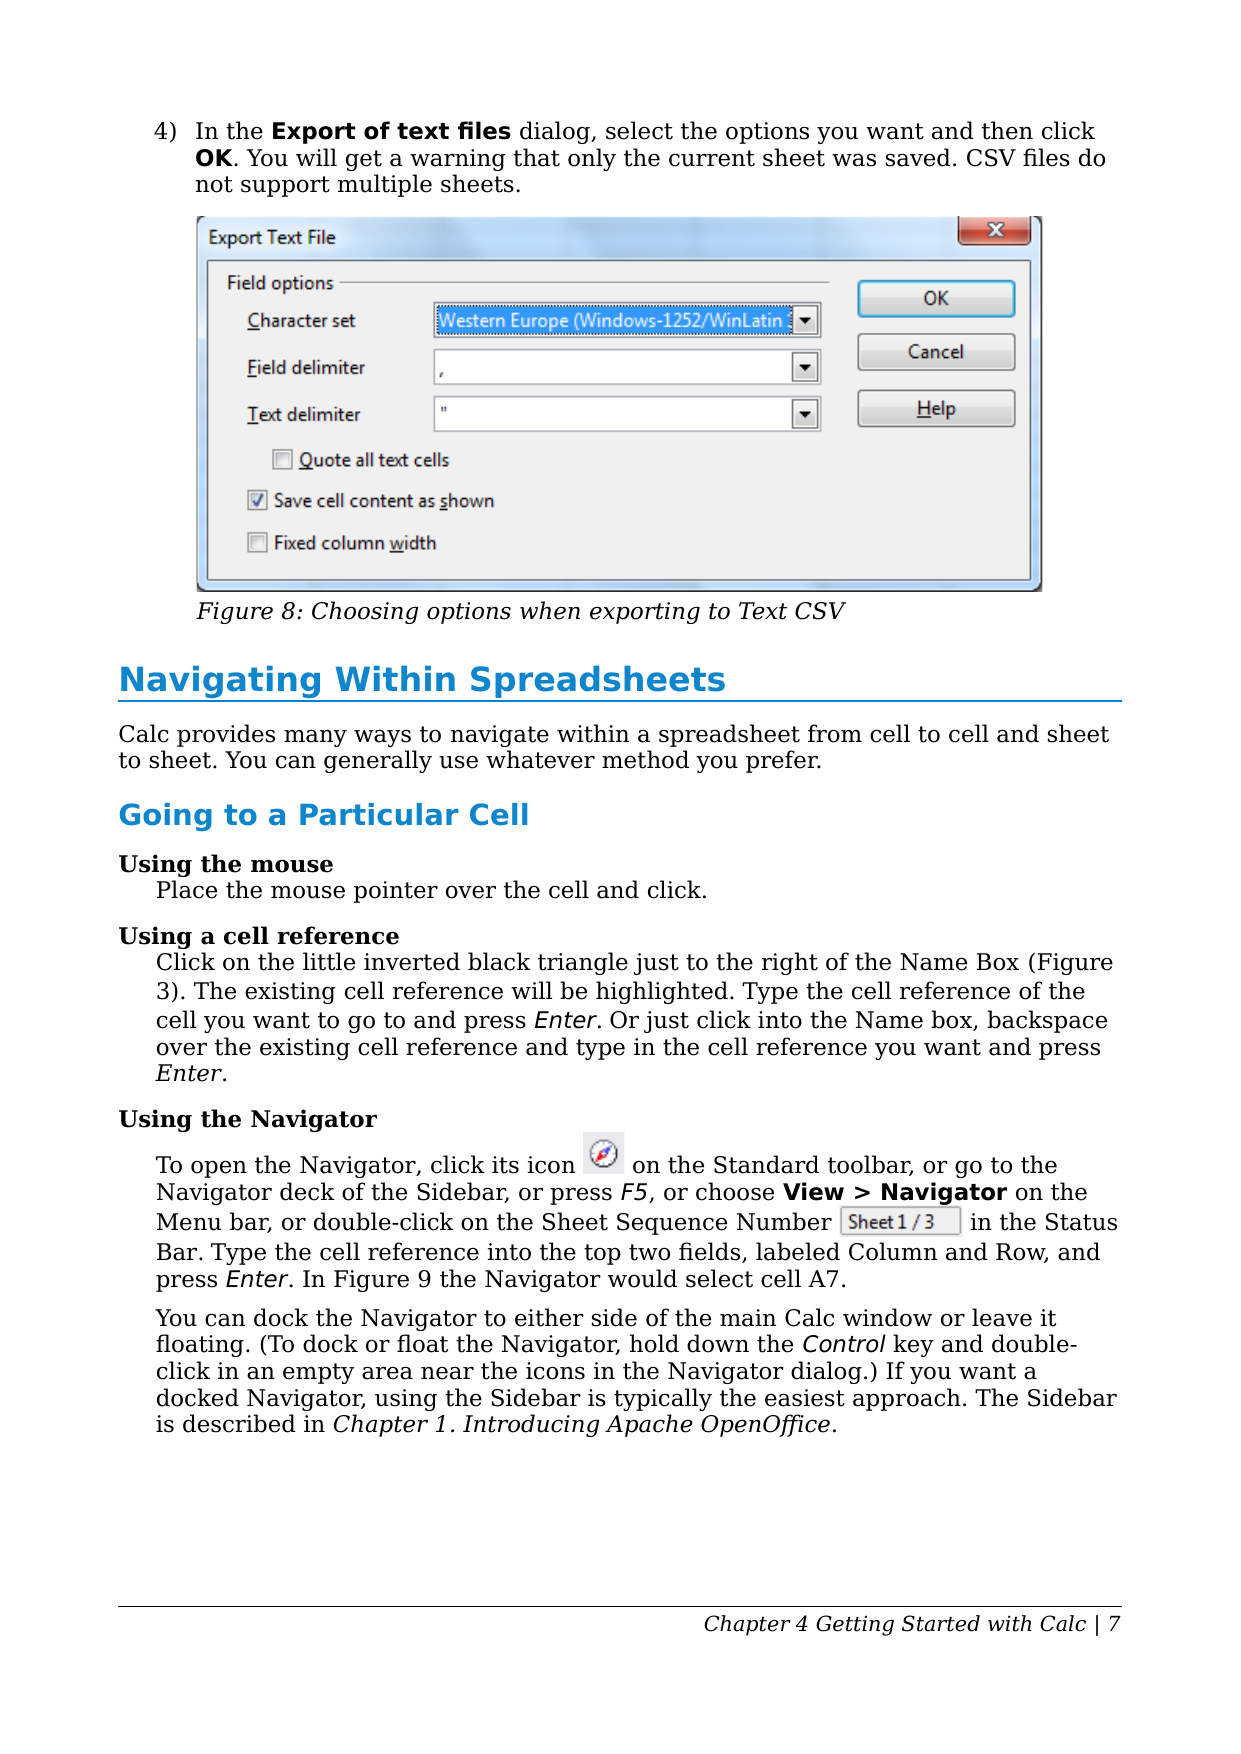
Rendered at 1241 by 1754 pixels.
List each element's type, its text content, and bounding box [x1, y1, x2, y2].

text You can dock the Navigator to either side of the main Calc window or leave it floating. (To dock or float the Navigator, hold down the Control key and double-click in an empty area near the icons in the Navigator dialog.) If you want a docked Navigator, using the Sidebar is typically the easiest approach. The Sidebar is described in Chapter 1. Introducing Apache OpenOffice. [156, 1305, 1122, 1438]
subtitle Going to a Particular Cell [118, 798, 1122, 832]
picture [196, 216, 1044, 592]
text Calc provides many ways to navigate within a spreadsheet from cell to cell and sheet to sheet. You can generally use whatever method you prefer. [118, 721, 1122, 774]
text Click on the little inverted black triangle just to the right of the Name Box (Figure 3). The existing cell reference will be highlighted. Type the cell reference of the cell you want to go to and press Enter. Or just click into the Name box, backspace over the existing cell reference and type in the cell reference you want and press Enter. [156, 949, 1122, 1087]
text Using a cell reference [118, 923, 1122, 949]
picture [583, 1132, 625, 1174]
list In the Export of text files dialog, select the options you want and then click OK. You will get a warning that only the current sheet was saved. CSV files do not support multiple sheets. [177, 118, 1122, 198]
text Place the mouse pointer over the cell and click. [156, 877, 1122, 904]
text Figure 8: Choosing options when exporting to Text CSV [197, 598, 1044, 625]
subtitle Navigating Within Spreadsheets [118, 661, 1122, 700]
picture [839, 1205, 963, 1237]
text To open the Navigator, click its icon on the Standard toolbar, or go to the Navigator deck of the Sidebar, or press F5, or choose View > Navigator on the Menu bar, or double-click on the Sheet Sequence Number in the Status Bar. Type the cell reference into the top two fields, labeled Column and Row, and press Enter. In Figure 9 the Navigator would select cell A7. [156, 1132, 1122, 1292]
text Using the Navigator [118, 1105, 1122, 1132]
text Using the mouse [118, 851, 1122, 877]
